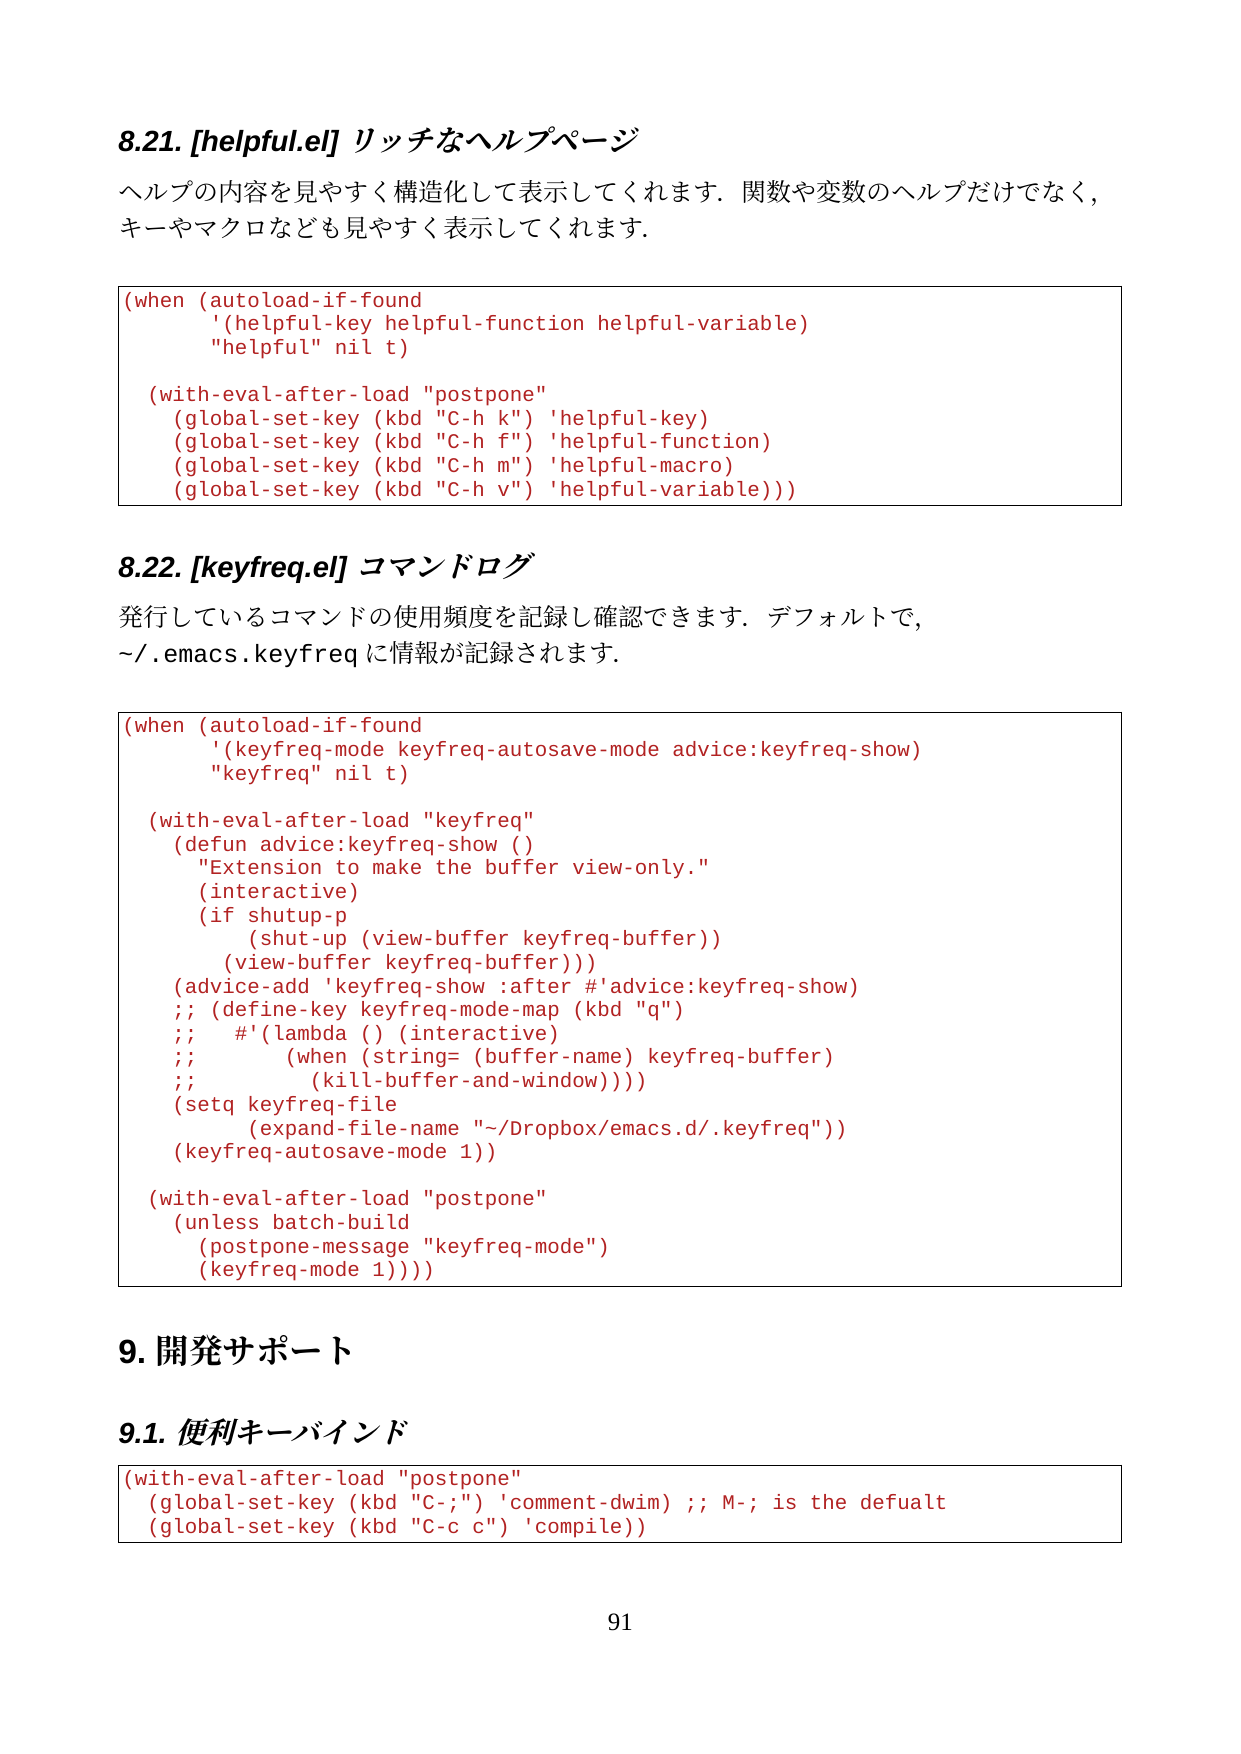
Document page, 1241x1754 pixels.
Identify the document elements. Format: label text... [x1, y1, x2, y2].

text '(helpful-key helpful-function helpful-variable) [119, 309, 1121, 333]
subtitle 便利キーバインド [118, 1410, 1122, 1452]
text (keyfreq-mode 1)))) [119, 1255, 1121, 1286]
text 発行しているコマンドの使用頻度を記録し確認できます．デフォルトで， ~/.emacs.keyfreq に情報が記録されます． [118, 598, 1122, 699]
text (expand-file-name "~/Dropbox/emacs.d/.keyfreq")) [119, 1113, 1121, 1137]
text (unless batch-build [119, 1208, 1121, 1232]
text (postpone-message "keyfreq-mode") [119, 1232, 1121, 1255]
text (global-set-key (kbd "C-;") 'comment-dwim) ;; M-; is the defualt [119, 1488, 1121, 1512]
text (keyfreq-autosave-mode 1)) [119, 1137, 1121, 1161]
text (setq keyfreq-file [119, 1090, 1121, 1113]
text ヘルプの内容を見やすく構造化して表示してくれます．関数や変数のヘルプだけでなく，キーやマクロなども見やすく表示してくれます． [118, 172, 1122, 273]
text (view-buffer keyfreq-buffer))) [119, 948, 1121, 972]
text (if shutup-p [119, 901, 1121, 924]
text (global-set-key (kbd "C-h f") 'helpful-function) [119, 427, 1121, 451]
text (global-set-key (kbd "C-c c") 'compile)) [119, 1512, 1121, 1542]
text (when (autoload-if-found [119, 713, 1121, 735]
text (shut-up (view-buffer keyfreq-buffer)) [119, 924, 1121, 948]
text "helpful" nil t) [119, 333, 1121, 357]
subtitle [keyfreq.el] コマンドログ [118, 544, 1122, 586]
text (global-set-key (kbd "C-h k") 'helpful-key) [119, 404, 1121, 427]
subtitle 開発サポート [118, 1324, 1122, 1373]
text (advice-add 'keyfreq-show :after #'advice:keyfreq-show) [119, 972, 1121, 995]
text ;; #'(lambda () (interactive) [119, 1019, 1121, 1043]
text (with-eval-after-load "keyfreq" [119, 806, 1121, 830]
text "keyfreq" nil t) [119, 759, 1121, 782]
text ;; (when (string= (buffer-name) keyfreq-buffer) [119, 1043, 1121, 1066]
subtitle [helpful.el] リッチなヘルプページ [118, 118, 1122, 160]
text "Extension to make the buffer view-only." [119, 853, 1121, 877]
text (with-eval-after-load "postpone" [119, 1466, 1121, 1488]
text ;; (define-key keyfreq-mode-map (kbd "q") [119, 995, 1121, 1019]
text (interactive) [119, 877, 1121, 901]
text (global-set-key (kbd "C-h v") 'helpful-variable))) [119, 475, 1121, 505]
text ;; (kill-buffer-and-window)))) [119, 1066, 1121, 1090]
text (global-set-key (kbd "C-h m") 'helpful-macro) [119, 451, 1121, 475]
text '(keyfreq-mode keyfreq-autosave-mode advice:keyfreq-show) [119, 735, 1121, 759]
text (defun advice:keyfreq-show () [119, 830, 1121, 853]
text (when (autoload-if-found [119, 287, 1121, 309]
text (with-eval-after-load "postpone" [119, 380, 1121, 404]
text (with-eval-after-load "postpone" [119, 1184, 1121, 1208]
